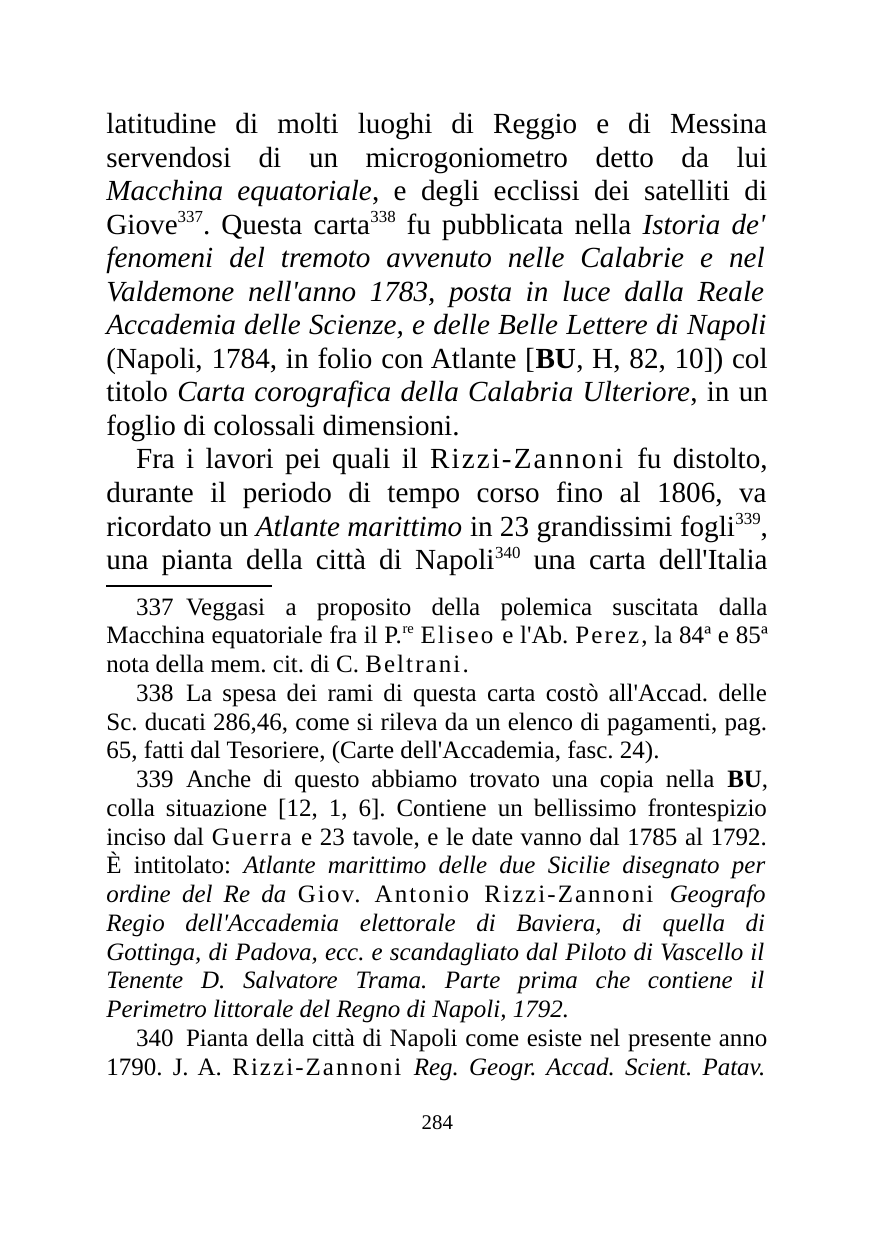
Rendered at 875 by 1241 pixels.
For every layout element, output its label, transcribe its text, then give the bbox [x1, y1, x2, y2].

text Fra i lavori pei quali il Rizzi-Zannoni fu distolto, durante il periodo di tempo corso fino al 1806, va ricordato un Atlante marittimo in 23 grandissimi fogli, una pianta della città di Napoli una carta dell'Italia [106, 442, 768, 576]
text Veggasi a proposito della polemica suscitata dalla Macchina equatoriale fra il P.re Eliseo e l'Ab. Perez, la 84ª e 85ª nota della mem. cit. di C. Beltrani. [106, 592, 768, 678]
text La spesa dei rami di questa carta costò all'Accad. delle Sc. ducati 286,46, come si rileva da un elenco di pagamenti, pag. 65, fatti dal Tesoriere, (Carte dell'Accademia, fasc. 24). [106, 678, 768, 764]
text latitudine di molti luoghi di Reggio e di Messina servendosi di un microgoniometro detto da lui Macchina equatoriale, e degli ecclissi dei satelliti di Giove. Questa carta fu pubblicata nella Istoria de' fenomeni del tremoto avvenuto nelle Calabrie e nel Valdemone nell'anno 1783, posta in luce dalla Reale Accademia delle Scienze, e delle Belle Lettere di Napoli (Napoli, 1784, in folio con Atlante [BU, H, 82, 10]) col titolo Carta corografica della Calabria Ulteriore, in un foglio di colossali dimensioni. [106, 106, 768, 442]
text Pianta della città di Napoli come esiste nel presente anno 1790. J. A. Rizzi-Zannoni Reg. Geogr. Accad. Scient. Patav. [106, 1023, 768, 1080]
text Anche di questo abbiamo trovato una copia nella BU, colla situazione [12, 1, 6]. Contiene un bellissimo frontespizio inciso dal Guerra e 23 tavole, e le date vanno dal 1785 al 1792. È intitolato: Atlante marittimo delle due Sicilie disegnato per ordine del Re da Giov. Antonio Rizzi-Zannoni Geografo Regio dell'Accademia elettorale di Baviera, di quella di Gottinga, di Padova, ecc. e scandagliato dal Piloto di Vascello il Tenente D. Salvatore Trama. Parte prima che contiene il Perimetro littorale del Regno di Napoli, 1792. [106, 764, 768, 1023]
